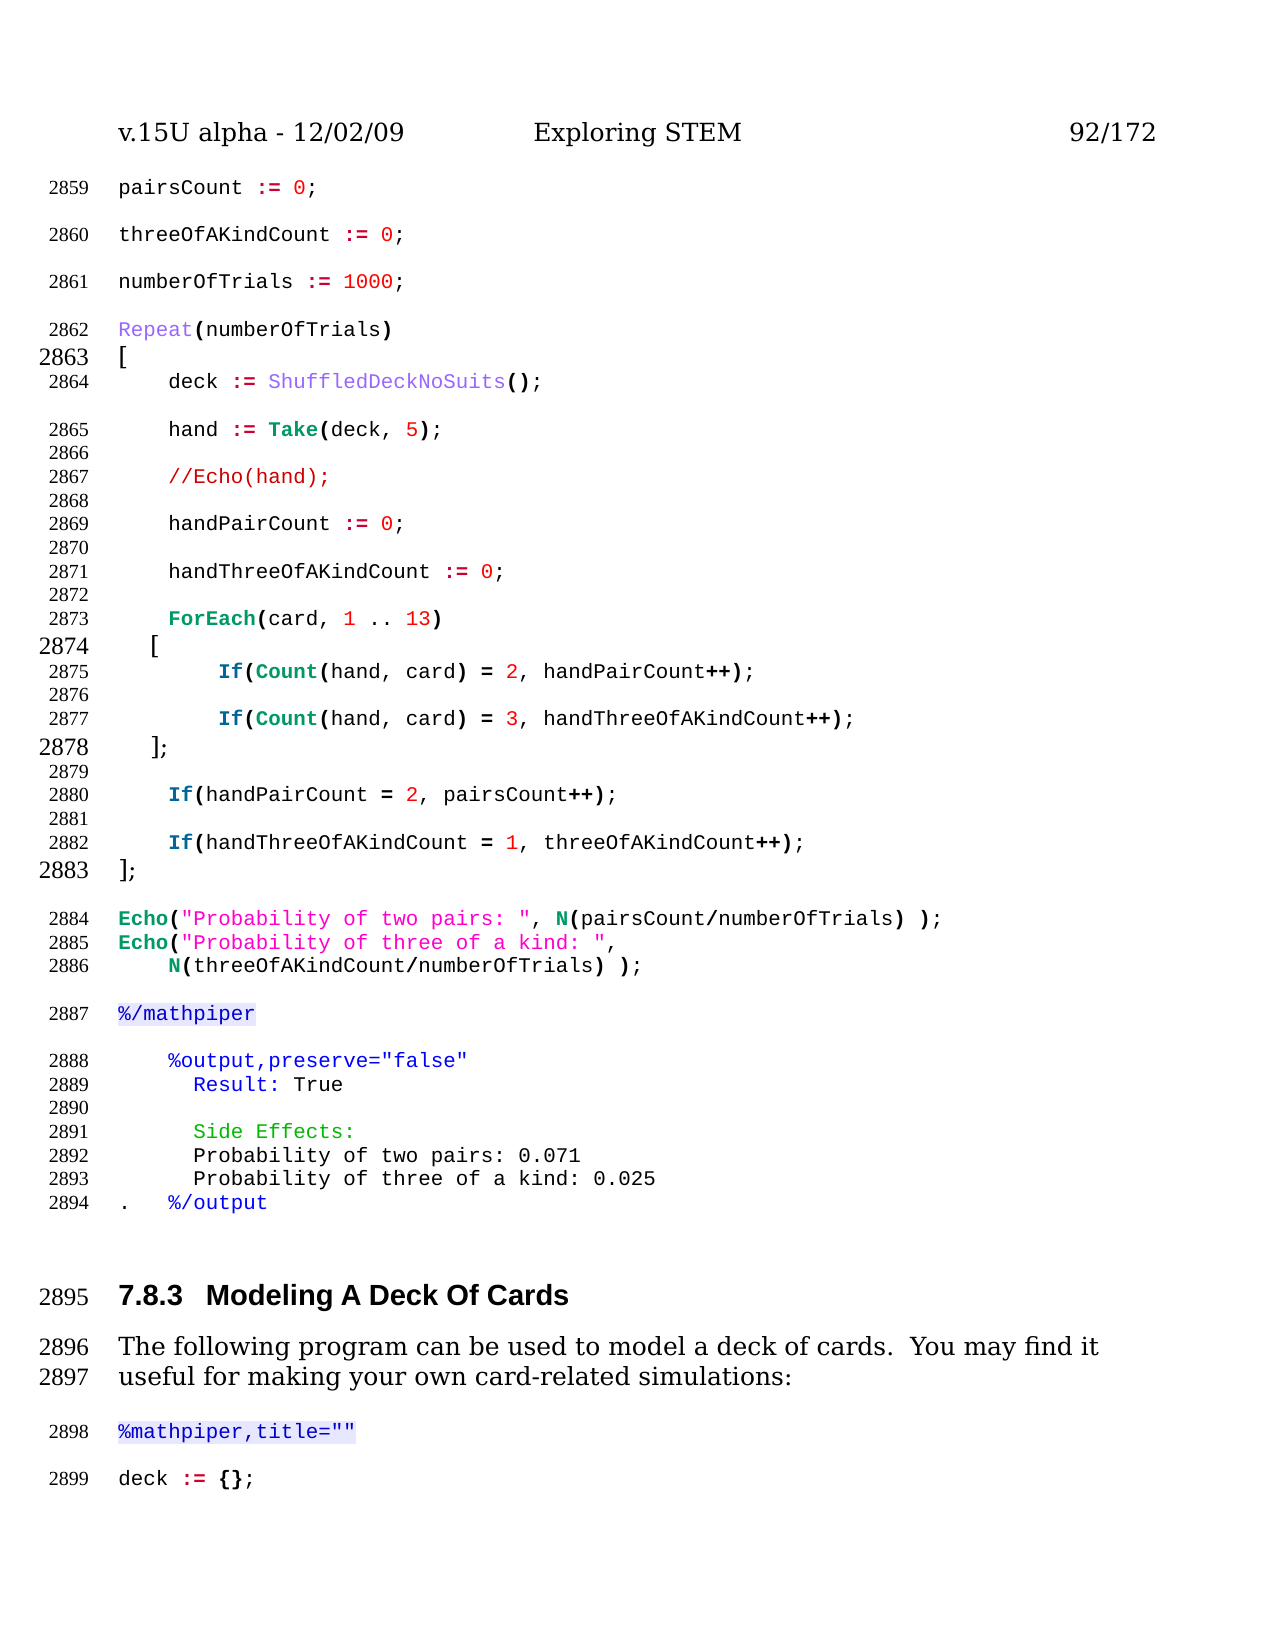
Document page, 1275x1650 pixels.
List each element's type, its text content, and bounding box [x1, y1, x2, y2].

text pairsCount := 0; [118, 177, 1157, 200]
text If(Count(hand, card) = 3, handThreeOfAKindCount++); [118, 708, 1157, 732]
text If(handThreeOfAKindCount = 1, threeOfAKindCount++); [118, 832, 1157, 855]
text numberOfTrials := 1000; [118, 271, 1157, 295]
text ]; [118, 855, 1157, 884]
text %/mathpiper [118, 1003, 1157, 1026]
text If(Count(hand, card) = 2, handPairCount++); [118, 661, 1157, 684]
text %mathpiper,title="" [118, 1421, 1157, 1444]
text The following program can be used to model a deck of cards. You may find it useful for making your own card-related simulations: [118, 1333, 1157, 1391]
text deck := ShuffledDeckNoSuits(); [118, 371, 1157, 395]
text Side Effects: [118, 1121, 1157, 1145]
text threeOfAKindCount := 0; [118, 224, 1157, 248]
text deck := {}; [118, 1468, 1157, 1492]
text Repeat(numberOfTrials) [118, 319, 1157, 342]
text N(threeOfAKindCount/numberOfTrials) ); [118, 956, 1157, 979]
text [ [118, 632, 1157, 661]
text hand := Take(deck, 5); [118, 419, 1157, 442]
text ForEach(card, 1 .. 13) [118, 608, 1157, 632]
text [ [118, 342, 1157, 371]
subtitle Modeling A Deck Of Cards [118, 1278, 1157, 1312]
text Probability of two pairs: 0.071 [118, 1145, 1157, 1168]
text handThreeOfAKindCount := 0; [118, 561, 1157, 584]
text ]; [118, 732, 1157, 761]
text Echo("Probability of two pairs: ", N(pairsCount/numberOfTrials) ); [118, 908, 1157, 932]
text Result: True [118, 1074, 1157, 1097]
text Echo("Probability of three of a kind: ", [118, 932, 1157, 956]
text . %/output [118, 1192, 1157, 1216]
text If(handPairCount = 2, pairsCount++); [118, 784, 1157, 808]
text %output,preserve="false" [118, 1050, 1157, 1074]
text handPairCount := 0; [118, 513, 1157, 537]
text Probability of three of a kind: 0.025 [118, 1168, 1157, 1192]
text //Echo(hand); [118, 466, 1157, 490]
